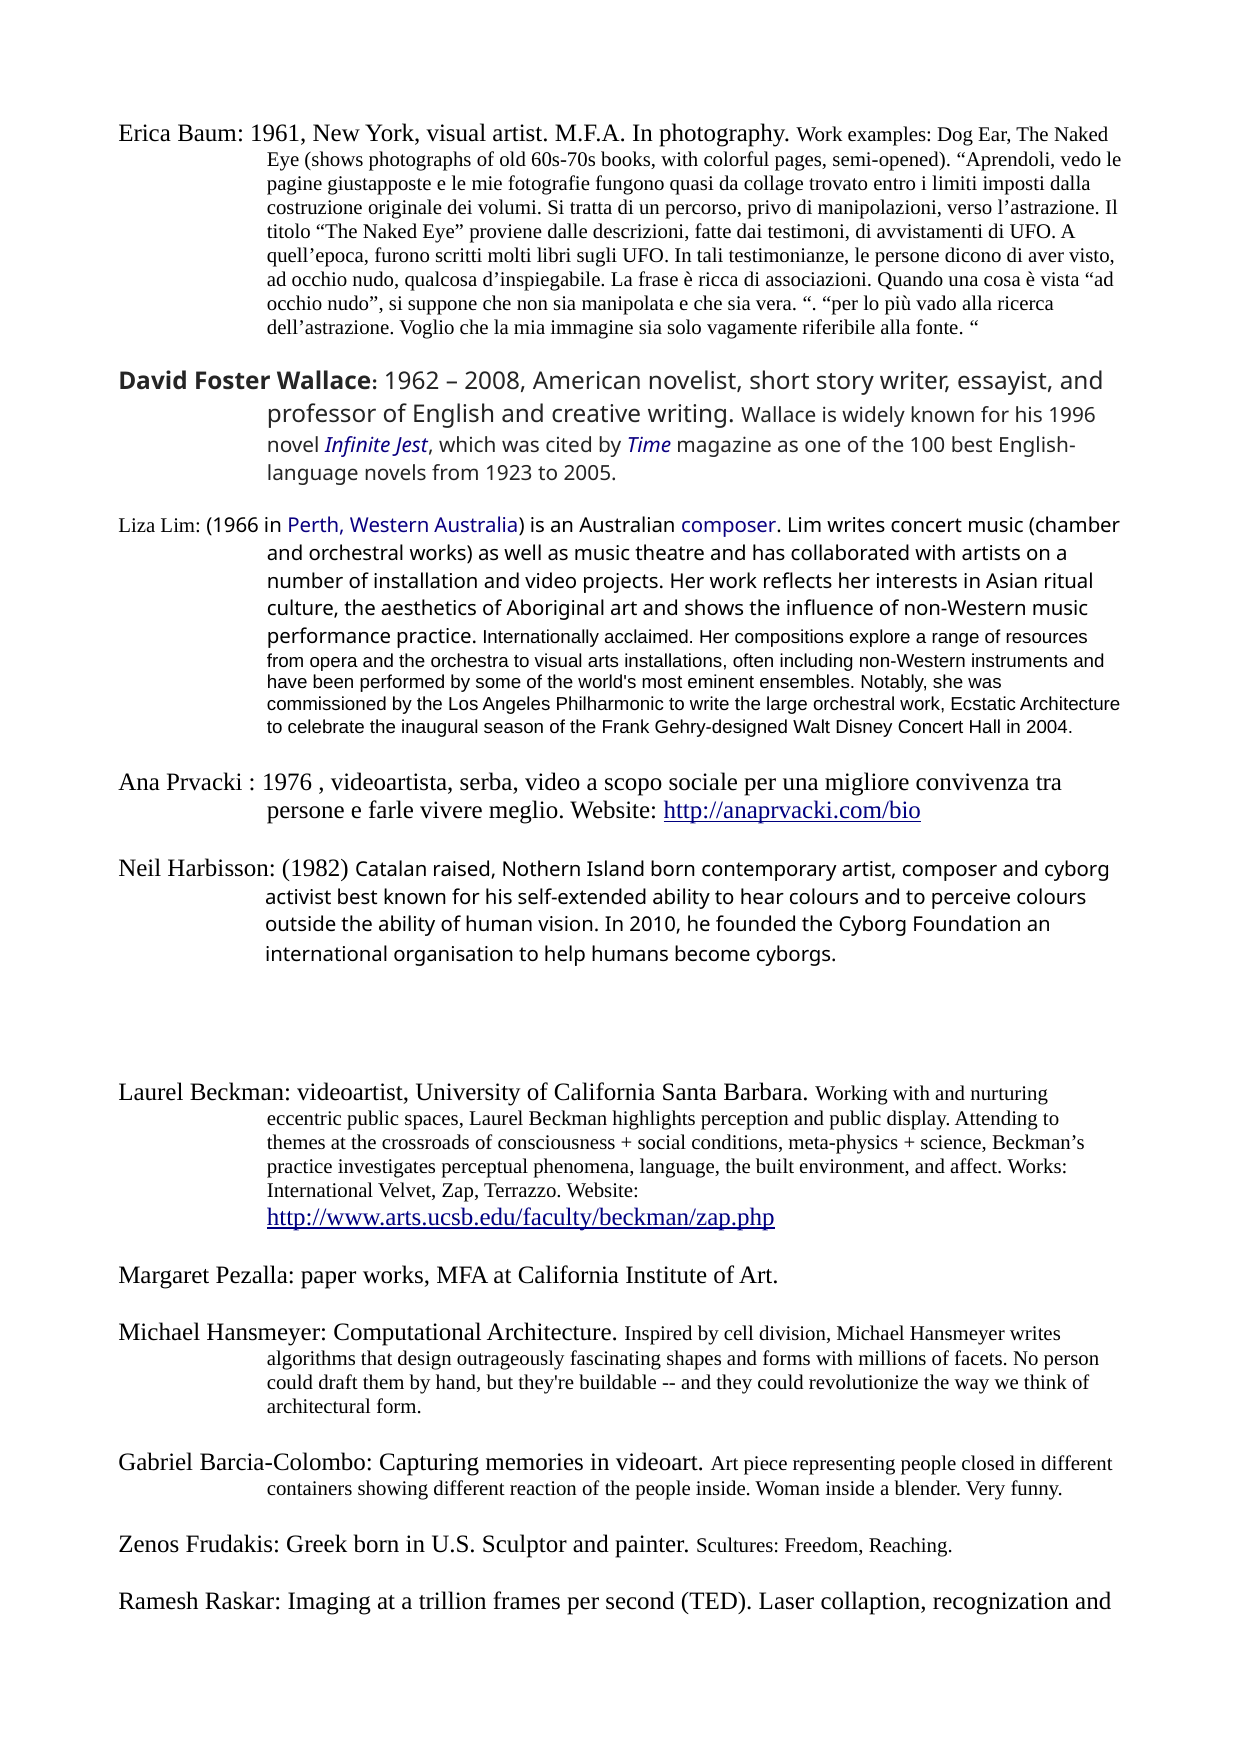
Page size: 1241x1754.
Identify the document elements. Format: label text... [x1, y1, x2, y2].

text Liza Lim: (1966 in Perth, Western Australia) is an Australian composer. Lim writes concert music (chamber and orchestral works) as well as music theatre and has collaborated with artists on a number of installation and video projects. Her work reflects her interests in Asian ritual culture, the aesthetics of Aboriginal art and shows the influence of non-Western music performance practice. Internationally acclaimed. Her compositions explore a range of resources from opera and the orchestra to visual arts installations, often including non-Western instruments and have been performed by some of the world's most eminent ensembles. Notably, she was commissioned by the Los Angeles Philharmonic to write the large orchestral work, Ecstatic Architecture to celebrate the inaugural season of the Frank Gehry-designed Walt Disney Concert Hall in 2004. [118, 511, 1122, 738]
text Laurel Beckman: videoartist, University of California Santa Barbara. Working with and nurturing eccentric public spaces, Laurel Beckman highlights perception and public display. Attending to themes at the crossroads of consciousness + social conditions, meta-physics + science, Beckman’s practice investigates perceptual phenomena, language, the built environment, and affect. Works: International Velvet, Zap, Terrazzo. Website: http://www.arts.ucsb.edu/faculty/beckman/zap.php [118, 1077, 1122, 1231]
text Erica Baum: 1961, New York, visual artist. M.F.A. In photography. Work examples: Dog Ear, The Naked Eye (shows photographs of old 60s-70s books, with colorful pages, semi-opened). “Aprendoli, vedo le pagine giustapposte e le mie fotografie fungono quasi da collage trovato entro i limiti imposti dalla costruzione originale dei volumi. Si tratta di un percorso, privo di manipolazioni, verso l’astrazione. Il titolo “The Naked Eye” proviene dalle descrizioni, fatte dai testimoni, di avvistamenti di UFO. A quell’epoca, furono scritti molti libri sugli UFO. In tali testimonianze, le persone dicono di aver visto, ad occhio nudo, qualcosa d’inspiegabile. La frase è ricca di associazioni. Quando una cosa è vista “ad occhio nudo”, si suppone che non sia manipolata e che sia vera. “. “per lo più vado alla ricerca dell’astrazione. Voglio che la mia immagine sia solo vagamente riferibile alla fonte. “ [118, 118, 1122, 339]
text Gabriel Barcia-Colombo: Capturing memories in videoart. Art piece representing people closed in different containers showing different reaction of the people inside. Woman inside a blender. Very funny. [118, 1447, 1122, 1500]
text Neil Harbisson: (1982) Catalan raised, Nothern Island born contemporary artist, composer and cyborg activist best known for his self-extended ability to hear colours and to perceive colours outside the ability of human vision. In 2010, he founded the Cyborg Foundation an international organisation to help humans become cyborgs. [118, 853, 1122, 967]
text Ana Prvacki : 1976 , videoartista, serba, video a scopo sociale per una migliore convivenza tra persone e farle vivere meglio. Website: http://anaprvacki.com/bio [118, 767, 1122, 824]
text Margaret Pezalla: paper works, MFA at California Institute of Art. [118, 1260, 1122, 1289]
text David Foster Wallace: 1962 – 2008, American novelist, short story writer, essayist, and professor of English and creative writing. Wallace is widely known for his 1996 novel Infinite Jest, which was cited by Time magazine as one of the 100 best English-language novels from 1923 to 2005. [118, 363, 1122, 487]
text Zenos Frudakis: Greek born in U.S. Sculptor and painter. Scultures: Freedom, Reaching. [118, 1529, 1122, 1557]
text Michael Hansmeyer: Computational Architecture. Inspired by cell division, Michael Hansmeyer writes algorithms that design outrageously fascinating shapes and forms with millions of facets. No person could draft them by hand, but they're buildable -- and they could revolutionize the way we think of architectural form. [118, 1317, 1122, 1418]
text Ramesh Raskar: Imaging at a trillion frames per second (TED). Laser collaption, recognization and [118, 1586, 1122, 1615]
